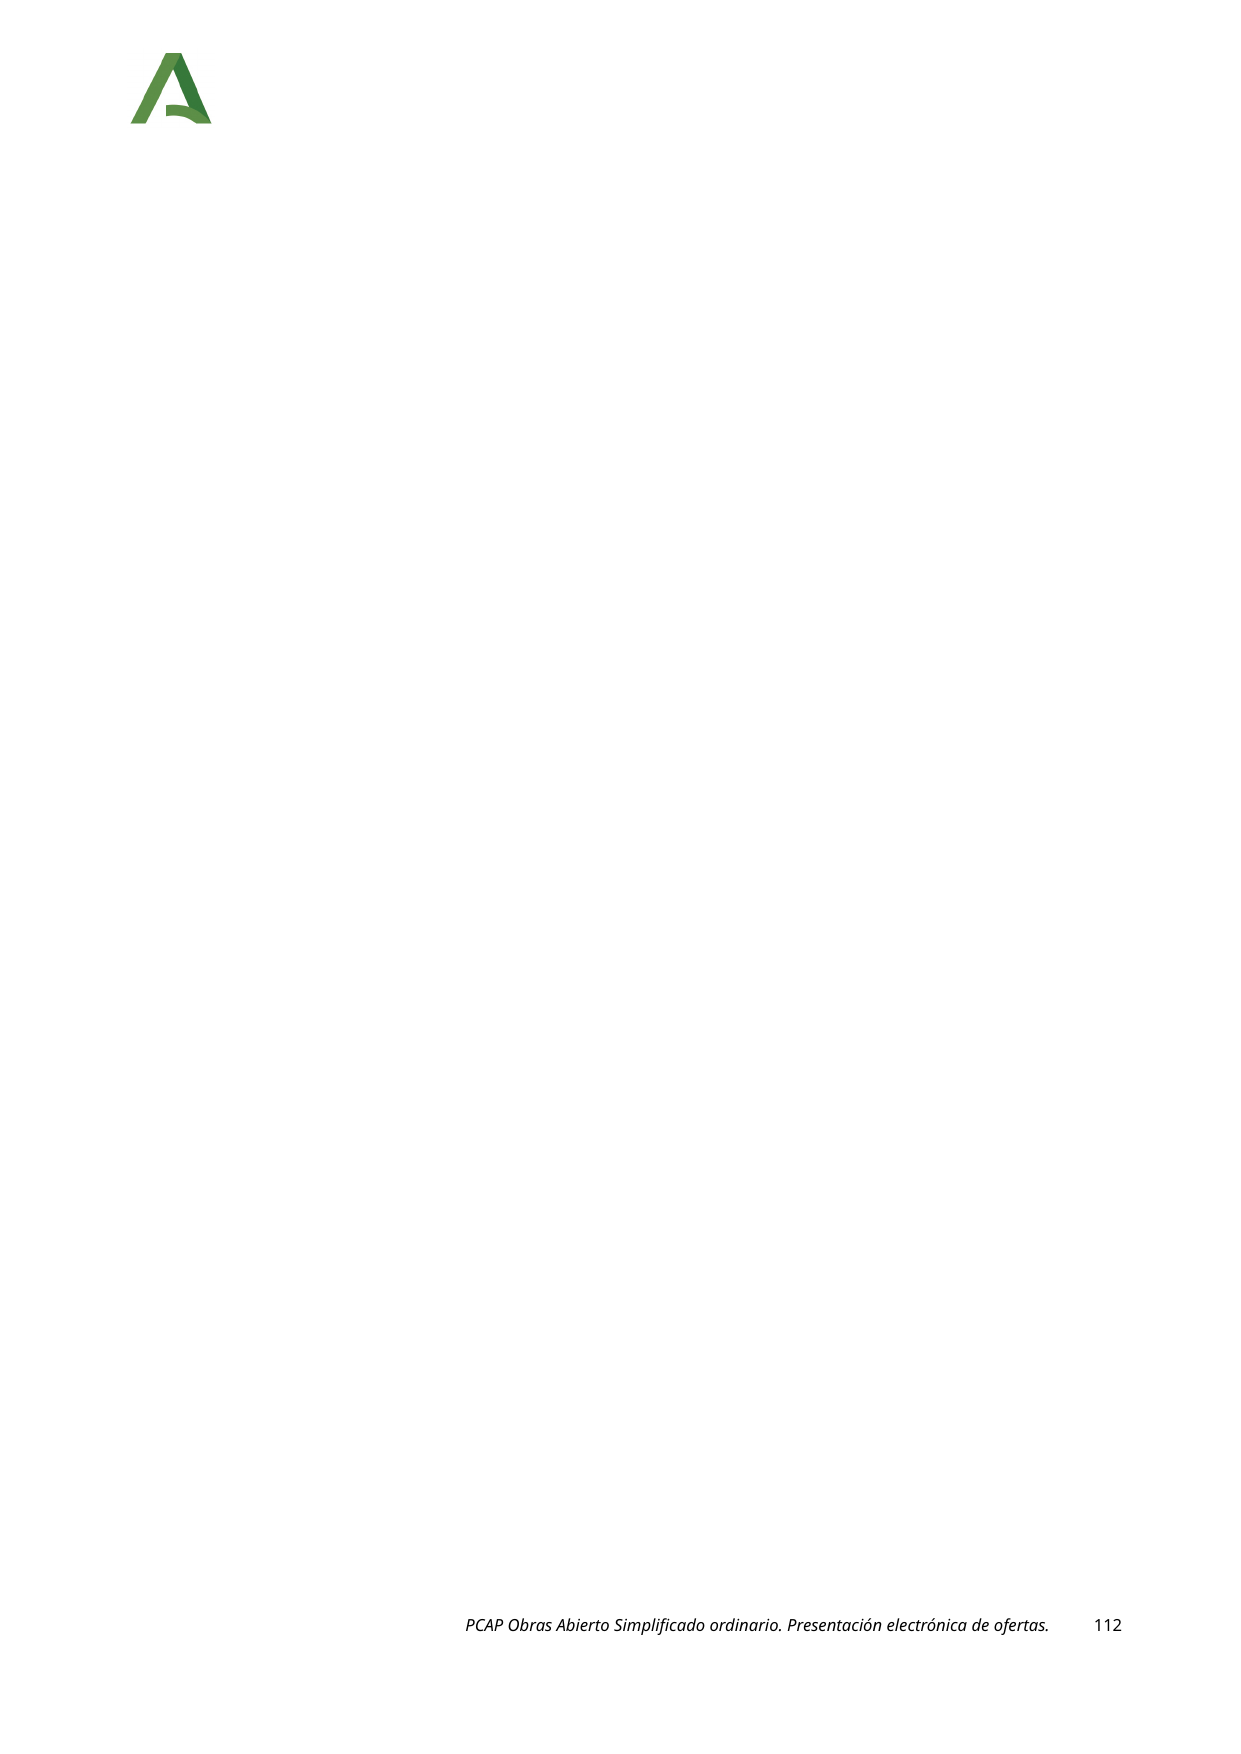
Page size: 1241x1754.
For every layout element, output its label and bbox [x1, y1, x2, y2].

picture [127, 48, 216, 128]
